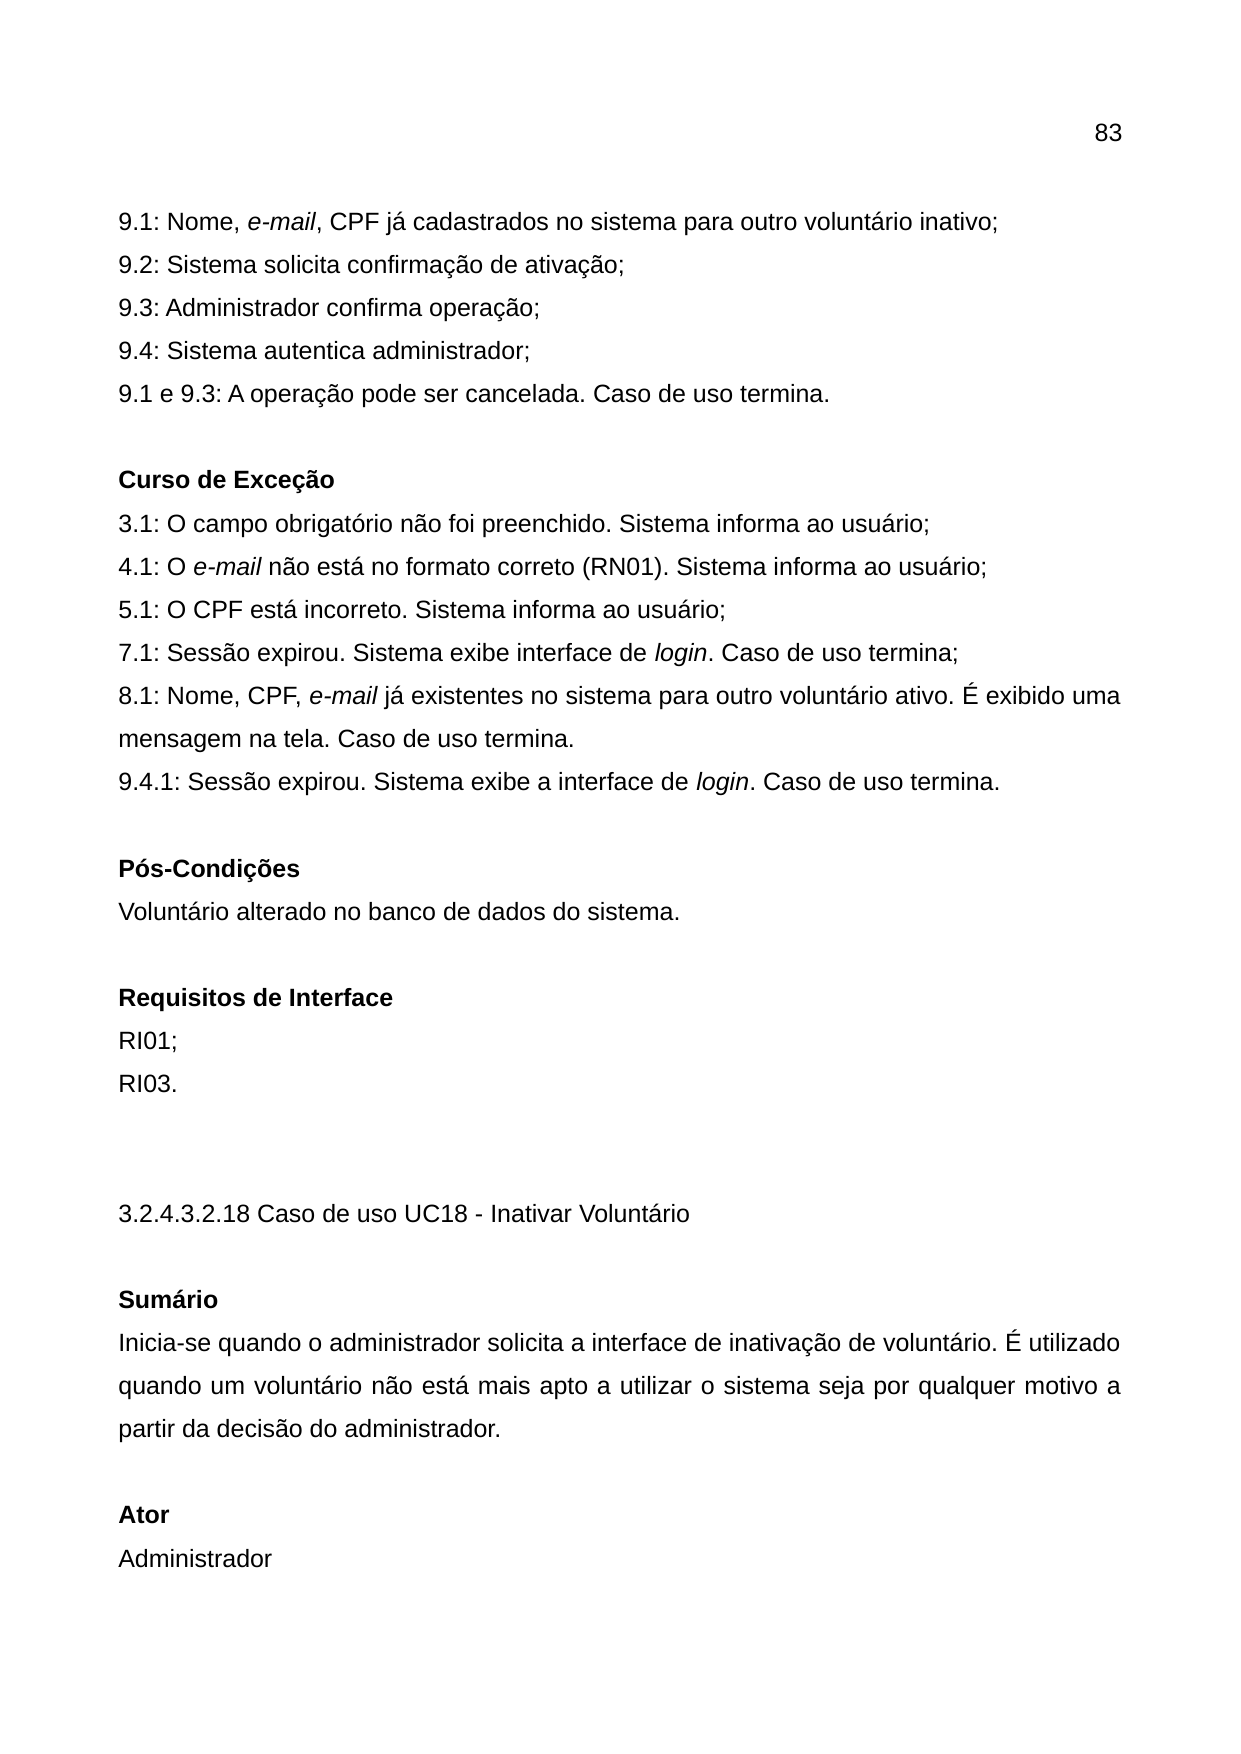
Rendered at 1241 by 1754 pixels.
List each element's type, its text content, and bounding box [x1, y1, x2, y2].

text Administrador [118, 1543, 1122, 1572]
text 9.3: Administrador confirma operação; [118, 293, 1122, 322]
text 9.4.1: Sessão expirou. Sistema exibe a interface de login. Caso de uso termina. [118, 767, 1122, 796]
text 3.1: O campo obrigatório não foi preenchido. Sistema informa ao usuário; [118, 508, 1122, 537]
text Voluntário alterado no banco de dados do sistema. [118, 897, 1122, 925]
text 9.1 e 9.3: A operação pode ser cancelada. Caso de uso termina. [118, 379, 1122, 408]
text 4.1: O e-mail não está no formato correto (RN01). Sistema informa ao usuário; [118, 552, 1122, 580]
text Ator [118, 1500, 1122, 1529]
text 5.1: O CPF está incorreto. Sistema informa ao usuário; [118, 595, 1122, 623]
text RI03. [118, 1069, 1122, 1098]
text Sumário [118, 1285, 1122, 1313]
text Curso de Exceção [118, 465, 1122, 494]
text 9.1: Nome, e-mail, CPF já cadastrados no sistema para outro voluntário inativo; [118, 207, 1122, 235]
text 9.2: Sistema solicita confirmação de ativação; [118, 250, 1122, 278]
text Inicia-se quando o administrador solicita a interface de inativação de voluntário. É utilizado quando um voluntário não está mais apto a utilizar o sistema seja por qualquer motivo a partir da decisão do administrador. [118, 1328, 1122, 1443]
text 8.1: Nome, CPF, e-mail já existentes no sistema para outro voluntário ativo. É exibido uma mensagem na tela. Caso de uso termina. [118, 681, 1122, 753]
text RI01; [118, 1026, 1122, 1055]
text 9.4: Sistema autentica administrador; [118, 336, 1122, 365]
text 3.2.4.3.2.18 Caso de uso UC18 - Inativar Voluntário [118, 1198, 1122, 1227]
text Requisitos de Interface [118, 983, 1122, 1012]
text Pós-Condições [118, 853, 1122, 882]
text 7.1: Sessão expirou. Sistema exibe interface de login. Caso de uso termina; [118, 638, 1122, 667]
